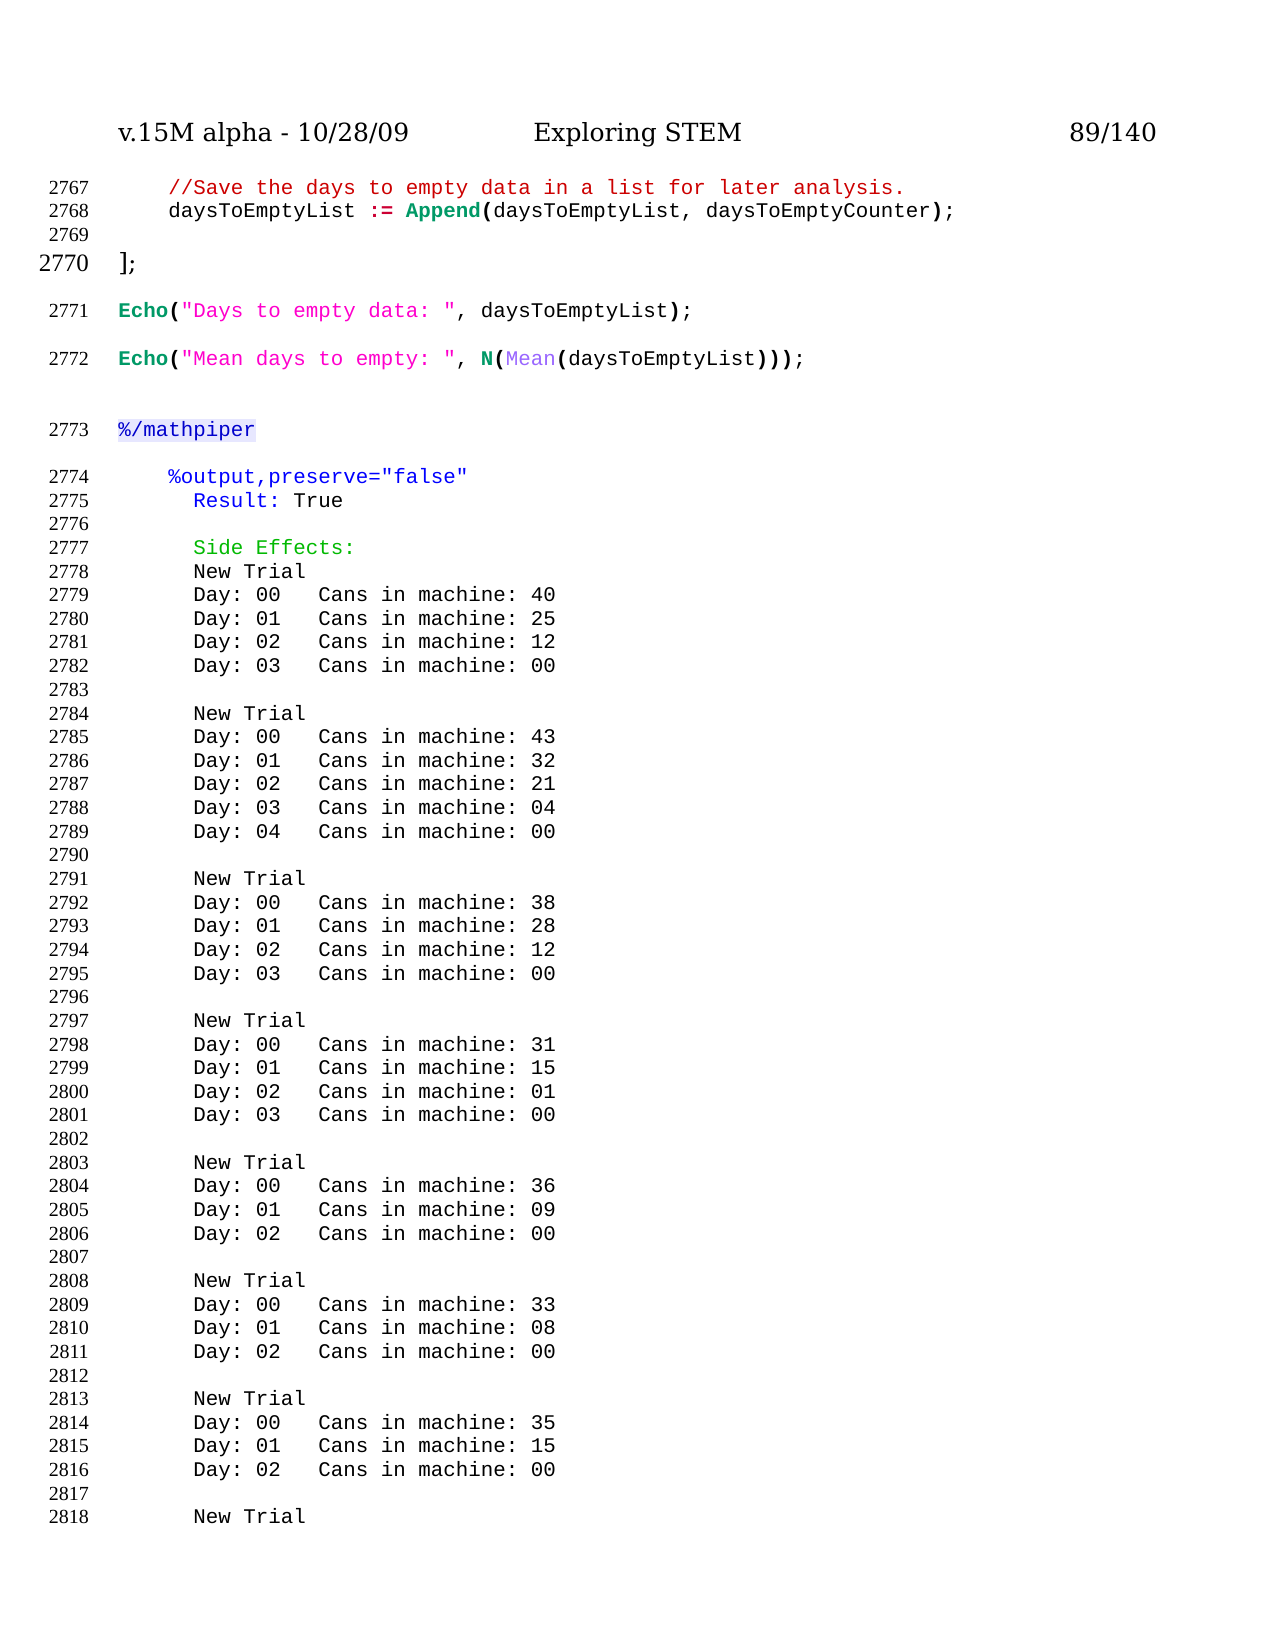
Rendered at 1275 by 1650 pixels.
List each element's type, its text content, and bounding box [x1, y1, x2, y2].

text Day: 03 Cans in machine: 00 [118, 1104, 1157, 1128]
text New Trial [118, 702, 1157, 726]
text Echo("Days to empty data: ", daysToEmptyList); [118, 301, 1157, 324]
text Day: 01 Cans in machine: 09 [118, 1199, 1157, 1223]
text ]; [118, 248, 1157, 277]
text Result: True [118, 490, 1157, 513]
text Day: 02 Cans in machine: 00 [118, 1341, 1157, 1364]
text Day: 02 Cans in machine: 00 [118, 1459, 1157, 1483]
text New Trial [118, 1010, 1157, 1033]
text Day: 01 Cans in machine: 32 [118, 750, 1157, 773]
text Day: 00 Cans in machine: 36 [118, 1175, 1157, 1199]
text Day: 03 Cans in machine: 04 [118, 797, 1157, 821]
text Day: 02 Cans in machine: 21 [118, 773, 1157, 797]
text Day: 01 Cans in machine: 28 [118, 915, 1157, 939]
text Day: 04 Cans in machine: 00 [118, 821, 1157, 844]
text Day: 00 Cans in machine: 31 [118, 1033, 1157, 1057]
text Day: 01 Cans in machine: 15 [118, 1436, 1157, 1459]
text %output,preserve="false" [118, 466, 1157, 490]
text Day: 01 Cans in machine: 15 [118, 1057, 1157, 1081]
text Day: 00 Cans in machine: 33 [118, 1294, 1157, 1317]
text Day: 00 Cans in machine: 38 [118, 892, 1157, 915]
text //Save the days to empty data in a list for later analysis. [118, 177, 1157, 200]
text New Trial [118, 561, 1157, 584]
text Day: 03 Cans in machine: 00 [118, 655, 1157, 679]
text Day: 03 Cans in machine: 00 [118, 963, 1157, 986]
text Day: 02 Cans in machine: 01 [118, 1081, 1157, 1104]
text %/mathpiper [118, 419, 1157, 442]
text New Trial [118, 1506, 1157, 1530]
text New Trial [118, 1270, 1157, 1294]
text Day: 01 Cans in machine: 08 [118, 1317, 1157, 1341]
text Day: 00 Cans in machine: 35 [118, 1412, 1157, 1436]
text Day: 02 Cans in machine: 00 [118, 1223, 1157, 1246]
text New Trial [118, 1388, 1157, 1412]
text Day: 01 Cans in machine: 25 [118, 608, 1157, 632]
text Day: 02 Cans in machine: 12 [118, 632, 1157, 655]
text Day: 02 Cans in machine: 12 [118, 939, 1157, 963]
text Echo("Mean days to empty: ", N(Mean(daysToEmptyList))); [118, 348, 1157, 371]
text Day: 00 Cans in machine: 40 [118, 584, 1157, 608]
text daysToEmptyList := Append(daysToEmptyList, daysToEmptyCounter); [118, 200, 1157, 224]
text New Trial [118, 1152, 1157, 1175]
text Day: 00 Cans in machine: 43 [118, 726, 1157, 750]
text Side Effects: [118, 537, 1157, 561]
text New Trial [118, 868, 1157, 892]
